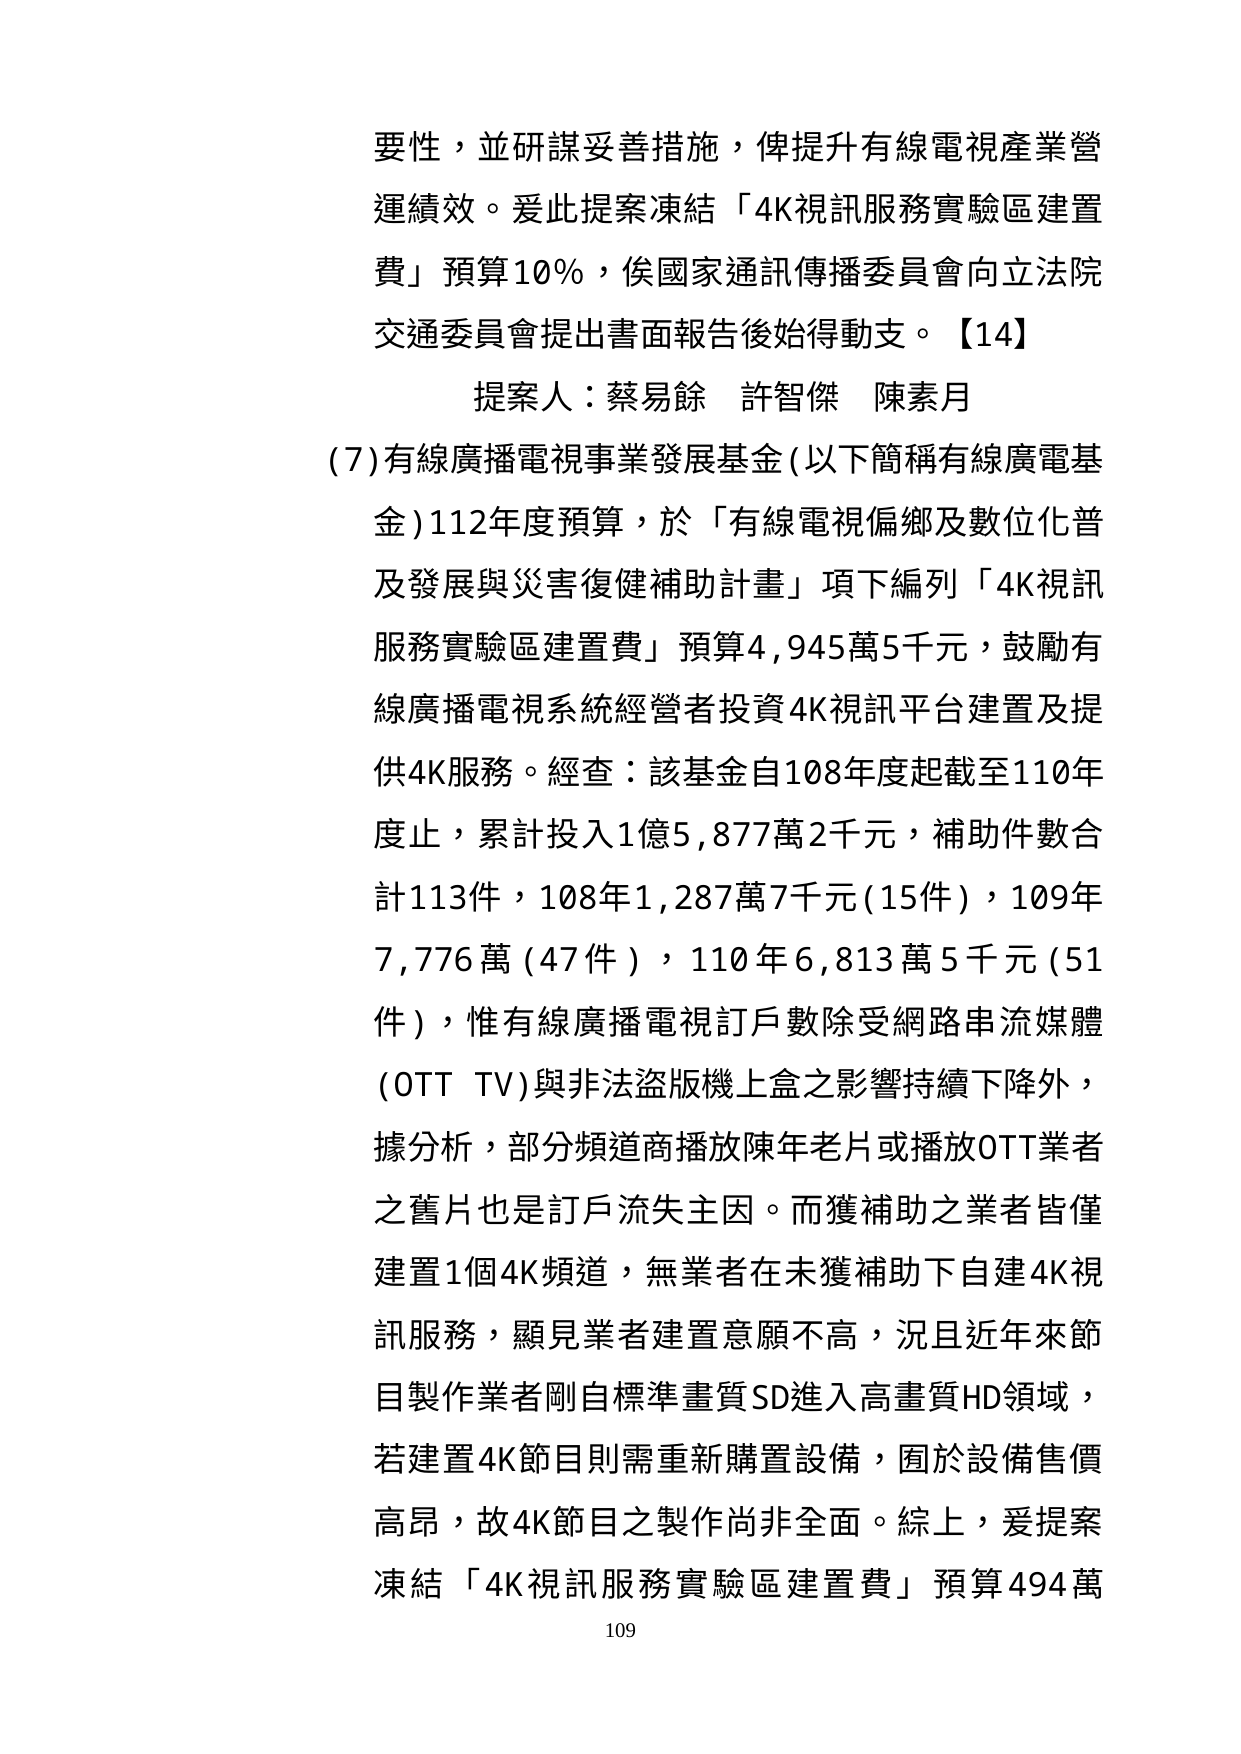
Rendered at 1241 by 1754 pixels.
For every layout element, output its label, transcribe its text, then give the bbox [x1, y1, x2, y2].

subtitle 要性，並研謀妥善措施，俾提升有線電視產業營運績效。爰此提案凍結「4K視訊服務實驗區建置費」預算10％，俟國家通訊傳播委員會向立法院交通委員會提出書面報告後始得動支。【14】 [323, 103, 1104, 353]
text 提案人：蔡易餘 許智傑 陳素月 [473, 353, 1117, 416]
subtitle (7)有線廣播電視事業發展基金(以下簡稱有線廣電基金)112年度預算，於「有線電視偏鄉及數位化普及發展與災害復健補助計畫」項下編列「4K視訊服務實驗區建置費」預算4,945萬5千元，鼓勵有線廣播電視系統經營者投資4K視訊平台建置及提供4K服務。經查：該基金自108年度起截至110年度止，累計投入1億5,877萬2千元，補助件數合計113件，108年1,287萬7千元(15件)，109年7,776萬(47件)，110年6,813萬5千元(51件)，惟有線廣播電視訂戶數除受網路串流媒體(OTT TV)與非法盜版機上盒之影響持續下降外，據分析，部分頻道商播放陳年老片或播放OTT業者之舊片也是訂戶流失主因。而獲補助之業者皆僅建置1個4K頻道，無業者在未獲補助下自建4K視訊服務，顯見業者建置意願不高，況且近年來節目製作業者剛自標準畫質SD進入高畫質HD領域，若建置4K節目則需重新購置設備，囿於設備售價高昂，故4K節目之製作尚非全面。綜上，爰提案凍結「4K視訊服務實驗區建置費」預算494萬 [323, 416, 1104, 1603]
